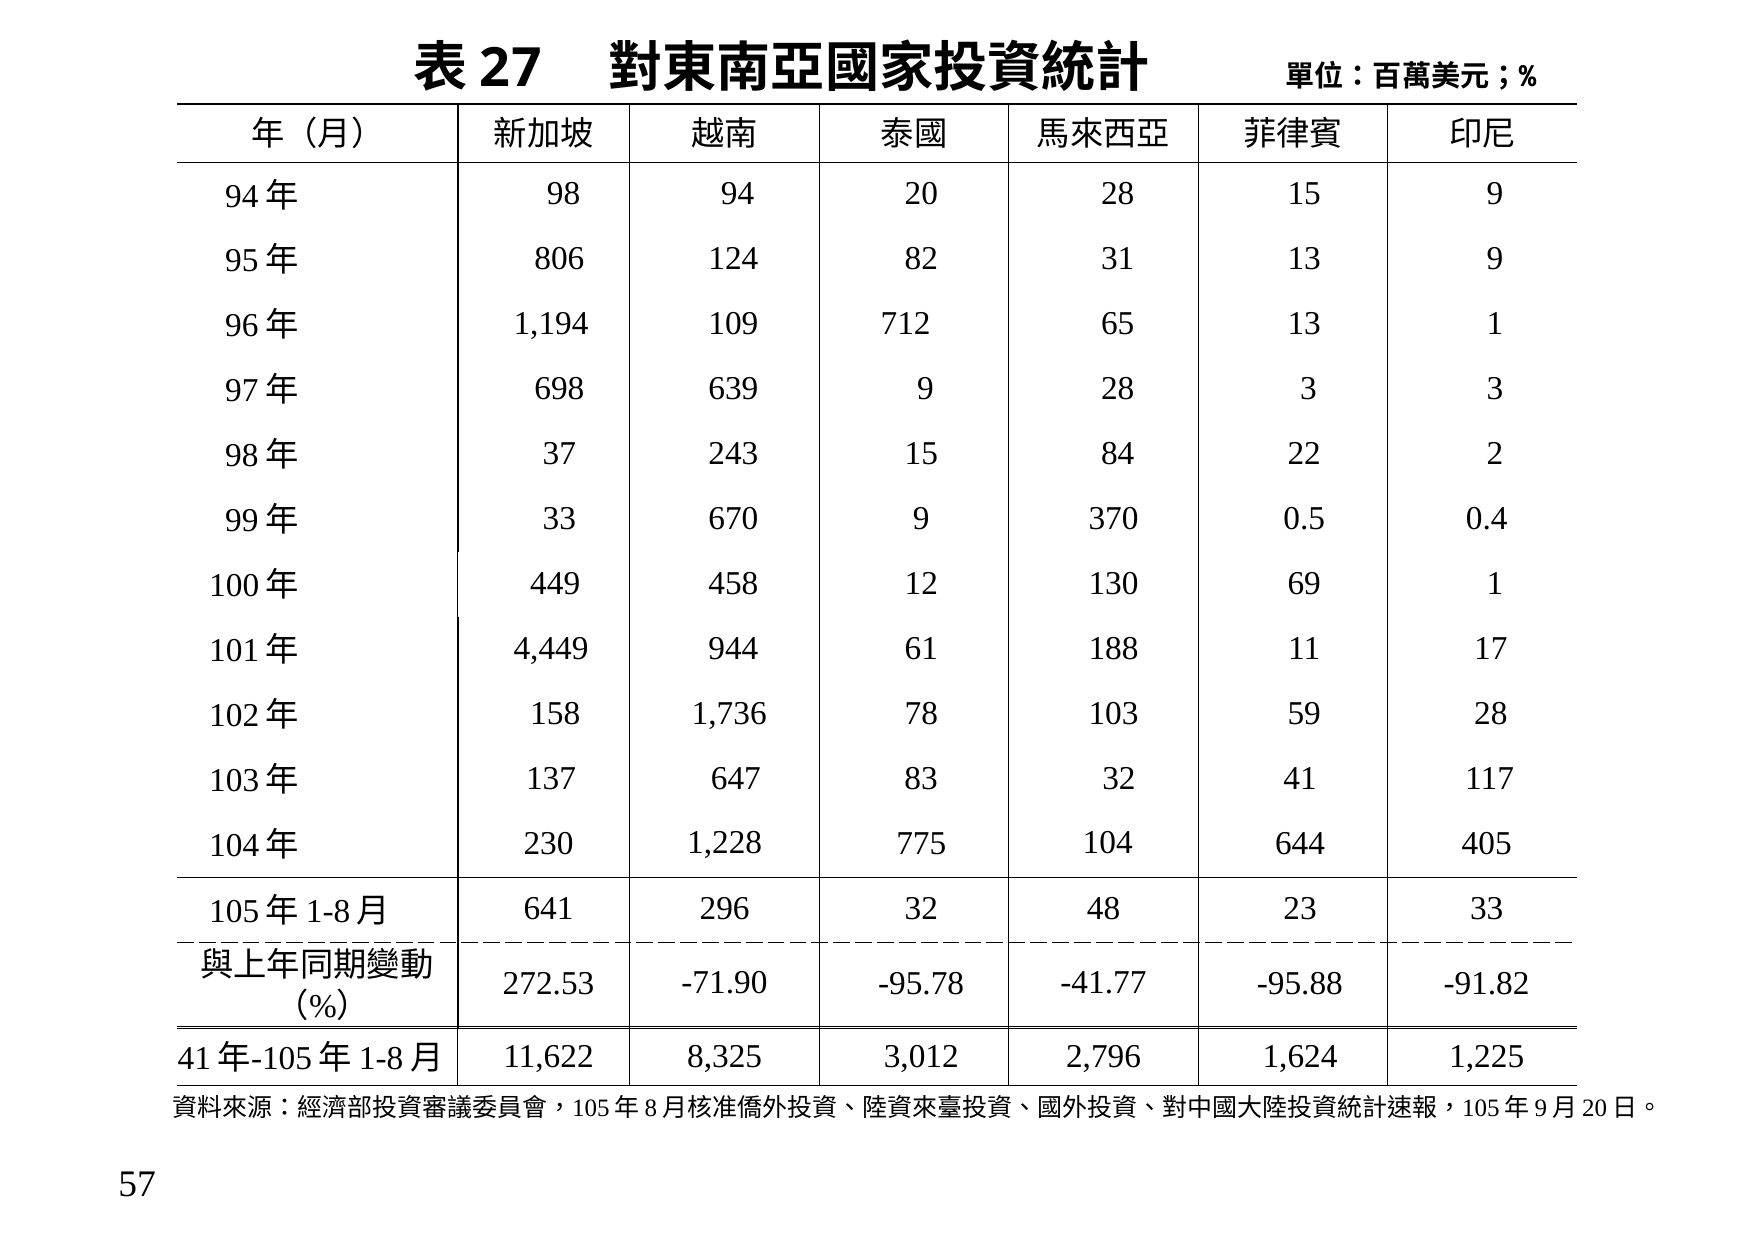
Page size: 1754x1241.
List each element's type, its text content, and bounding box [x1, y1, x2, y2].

table_cell 28 [1009, 357, 1198, 422]
table_cell 1,194 [459, 292, 629, 357]
table_cell 61 [820, 617, 1008, 682]
table_cell 97年 [177, 357, 457, 422]
table_cell 11 [1199, 617, 1387, 682]
table_cell 1,624 [1199, 1029, 1387, 1085]
table_cell 96年 [177, 292, 457, 357]
table_cell 31 [1009, 227, 1198, 292]
table_cell 1,228 [630, 812, 819, 877]
table_cell 670 [630, 487, 819, 552]
table_cell 647 [630, 747, 819, 812]
table_cell 449 [458, 552, 629, 617]
table_cell 109 [630, 292, 819, 357]
table_cell 33 [1388, 878, 1577, 942]
table_cell 99年 [177, 487, 457, 552]
table_cell 2 [1388, 422, 1577, 487]
table_cell 104 [1009, 812, 1198, 877]
table_cell 0.5 [1199, 487, 1387, 552]
table_cell 13 [1199, 292, 1387, 357]
table_cell 17 [1388, 617, 1577, 682]
table_cell 104年 [177, 812, 457, 877]
table_cell 37 [459, 422, 629, 487]
table_cell 641 [459, 878, 629, 942]
subtitle 表27 對東南亞國家投資統計 單位：百萬美元；% [118, 24, 1636, 103]
table_cell 1,225 [1388, 1029, 1577, 1085]
table_cell 130 [1009, 552, 1198, 617]
table_cell 137 [459, 747, 629, 812]
table_cell 95年 [177, 227, 457, 292]
table_header 菲律賓 [1199, 105, 1387, 162]
table_cell 712 [820, 292, 1008, 357]
table_cell -95.88 [1199, 942, 1387, 1026]
table_cell 32 [820, 878, 1008, 942]
table_cell 405 [1388, 812, 1577, 877]
table_cell 1,736 [630, 682, 819, 747]
table_cell 22 [1199, 422, 1387, 487]
table_cell 103年 [177, 747, 457, 812]
table_cell 9 [820, 487, 1008, 552]
table_cell 32 [1009, 747, 1198, 812]
table_cell 103 [1009, 682, 1198, 747]
table_cell 4,449 [459, 617, 629, 682]
table_header 泰國 [820, 105, 1008, 162]
table_cell -91.82 [1388, 942, 1577, 1026]
table_cell 8,325 [630, 1029, 819, 1085]
table_cell 370 [1009, 487, 1198, 552]
table_cell 188 [1009, 617, 1198, 682]
table_cell 33 [459, 487, 629, 552]
table_cell 296 [630, 878, 819, 942]
table_header 新加坡 [459, 105, 629, 162]
table_cell -95.78 [820, 942, 1008, 1026]
table_cell 98 [459, 163, 629, 227]
table_cell 28 [1388, 682, 1577, 747]
table_cell 3 [1199, 357, 1387, 422]
table_cell 41年-105年1-8月 [177, 1029, 457, 1085]
table_header 越南 [630, 105, 819, 162]
table_cell 2,796 [1009, 1029, 1198, 1085]
table_cell 1 [1388, 292, 1577, 357]
table_cell 20 [820, 163, 1008, 227]
table_header 年（月） [177, 105, 457, 162]
table_cell 698 [459, 357, 629, 422]
table_cell 48 [1009, 878, 1198, 942]
table_cell 83 [820, 747, 1008, 812]
table_cell -41.77 [1009, 942, 1198, 1026]
table_cell 與上年同期變動（%） [177, 942, 457, 1026]
table_cell 15 [820, 422, 1008, 487]
table_header 馬來西亞 [1009, 105, 1198, 162]
table_cell 0.4 [1388, 487, 1577, 552]
table_cell 94 [630, 163, 819, 227]
table_cell 3,012 [820, 1029, 1008, 1085]
table_cell 1 [1388, 552, 1577, 617]
table_cell 23 [1199, 878, 1387, 942]
table_cell 644 [1199, 812, 1387, 877]
table_cell 82 [820, 227, 1008, 292]
table_cell 69 [1199, 552, 1387, 617]
table_cell 272.53 [459, 942, 629, 1026]
text 資料來源：經濟部投資審議委員會，105年8月核准僑外投資、陸資來臺投資、國外投資、對中國大陸投資統計速報，105年9月20日。 [172, 1086, 1683, 1124]
table_cell 15 [1199, 163, 1387, 227]
table_cell 3 [1388, 357, 1577, 422]
table_cell 117 [1388, 747, 1577, 812]
table_cell 13 [1199, 227, 1387, 292]
table_cell 944 [630, 617, 819, 682]
table_cell 28 [1009, 163, 1198, 227]
table_cell 9 [1388, 163, 1577, 227]
table_cell 124 [630, 227, 819, 292]
table_cell 78 [820, 682, 1008, 747]
table_cell 639 [630, 357, 819, 422]
table_cell 9 [1388, 227, 1577, 292]
table_cell 806 [459, 227, 629, 292]
table_cell 41 [1199, 747, 1387, 812]
table_header 印尼 [1388, 105, 1577, 162]
table_cell 101年 [177, 617, 457, 682]
table_cell 84 [1009, 422, 1198, 487]
table_cell 230 [459, 812, 629, 877]
table_cell 12 [820, 552, 1008, 617]
table_cell 9 [820, 357, 1008, 422]
table_cell 775 [820, 812, 1008, 877]
table_cell 65 [1009, 292, 1198, 357]
table_cell 98年 [177, 422, 457, 487]
table_cell 102年 [177, 682, 457, 747]
table_cell 100年 [177, 552, 457, 617]
table_cell 243 [630, 422, 819, 487]
table_cell 105年1-8月 [177, 878, 457, 942]
table_cell 458 [630, 552, 819, 617]
table_cell 11,622 [458, 1029, 629, 1085]
table_cell 59 [1199, 682, 1387, 747]
table_cell 158 [459, 682, 629, 747]
table_cell 94年 [177, 163, 457, 227]
table_cell -71.90 [630, 942, 819, 1026]
